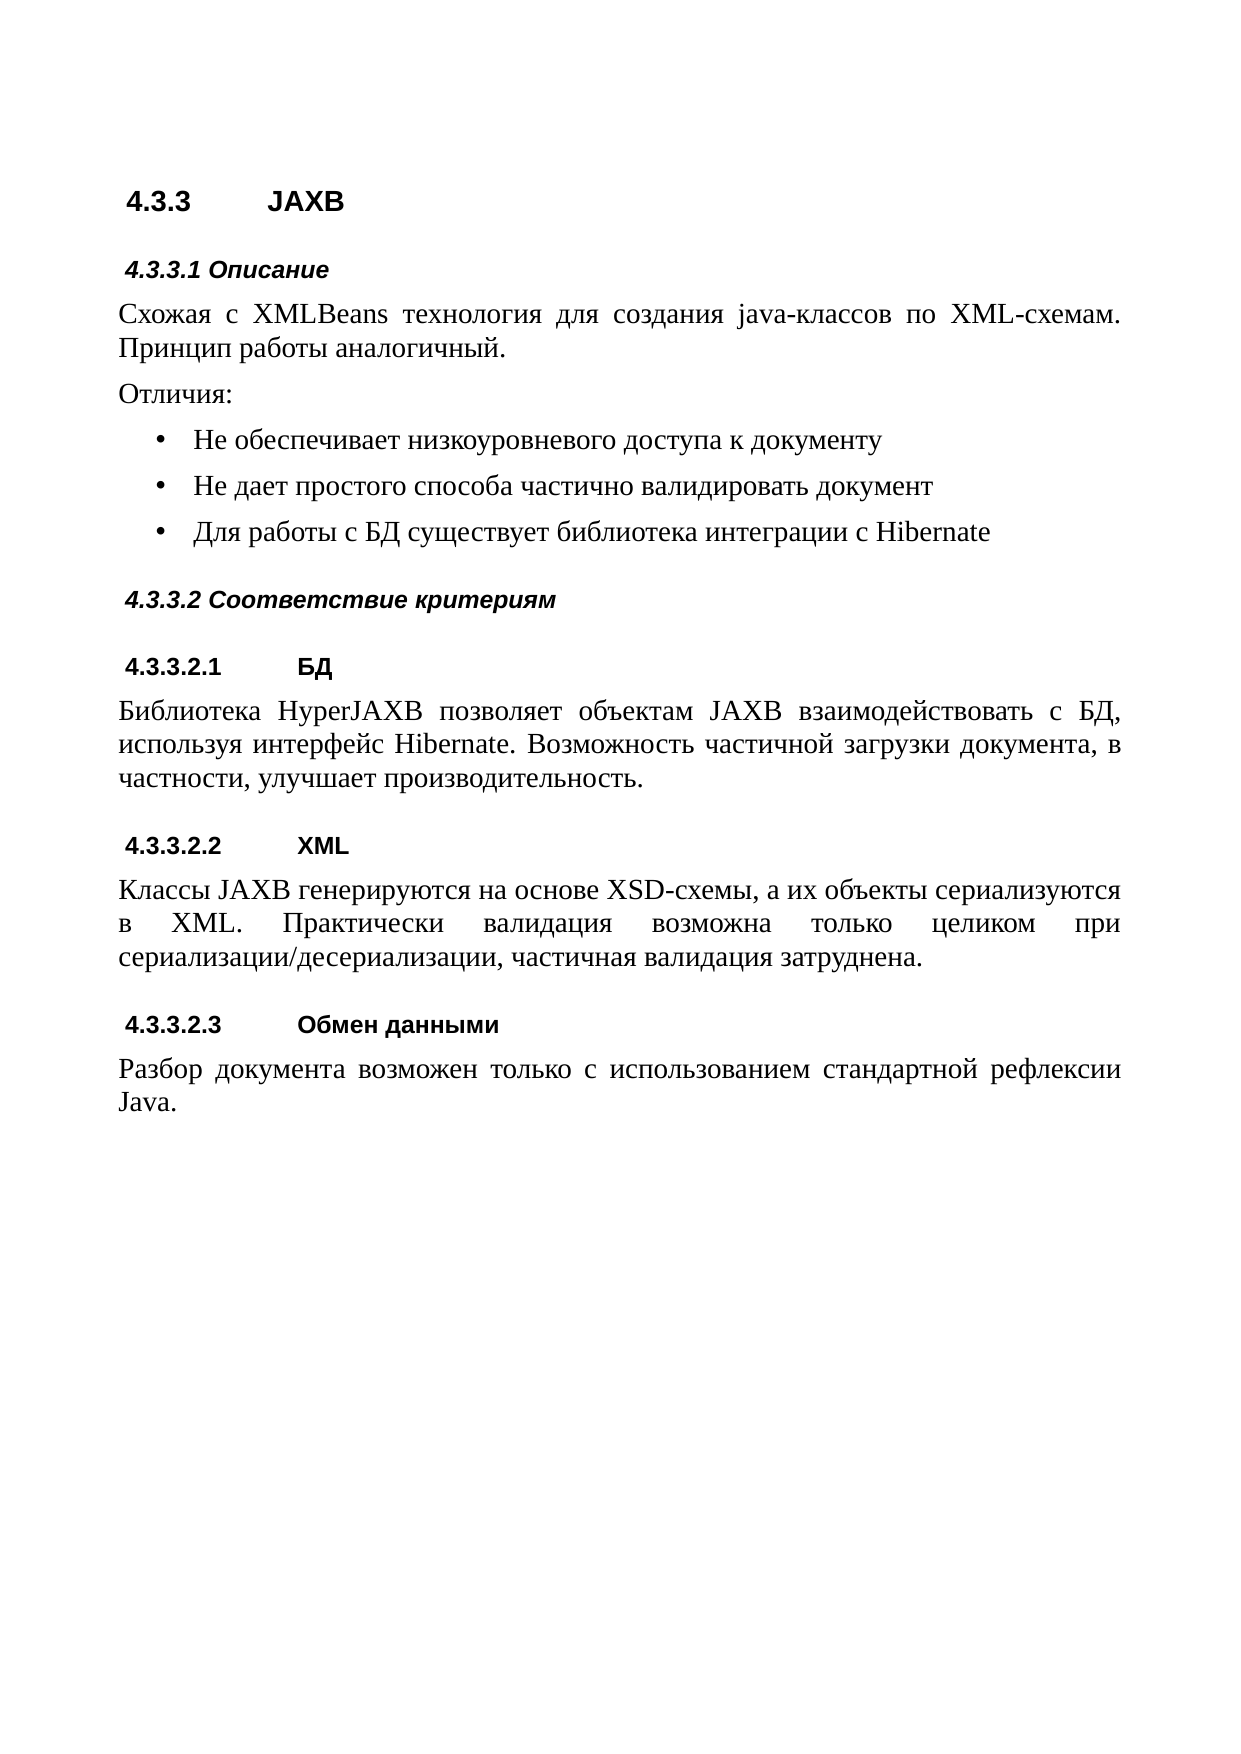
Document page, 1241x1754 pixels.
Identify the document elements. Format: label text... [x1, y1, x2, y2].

subtitle Соответствие критериям [118, 586, 1122, 614]
text Разбор документа возможен только с использованием стандартной рефлексии Java. [118, 1051, 1122, 1118]
subtitle Описание [118, 255, 1122, 284]
text Схожая с XMLBeans технология для создания java-классов по XML-схемам. Принцип работы аналогичный. [118, 296, 1122, 363]
subtitle JAXB [118, 184, 1122, 218]
text Отличия: [118, 376, 1122, 409]
text Библиотека HyperJAXB позволяет объектам JAXB взаимодействовать с БД, используя интерфейс Hibernate. Возможность частичной загрузки документа, в частности, улучшает производительность. [118, 693, 1122, 793]
list Не дает простого способа частично валидировать документ [156, 468, 1122, 502]
list Для работы с БД существует библиотека интеграции с Hibernate [156, 514, 1122, 548]
subtitle XML [118, 831, 1122, 859]
list Не обеспечивает низкоуровневого доступа к документу [156, 422, 1122, 456]
text Классы JAXB генерируются на основе XSD-схемы, а их объекты сериализуются в XML. Практически валидация возможна только целиком при сериализации/десериализации, частичная валидация затруднена. [118, 872, 1122, 972]
subtitle Обмен данными [118, 1010, 1122, 1038]
subtitle БД [118, 652, 1122, 680]
